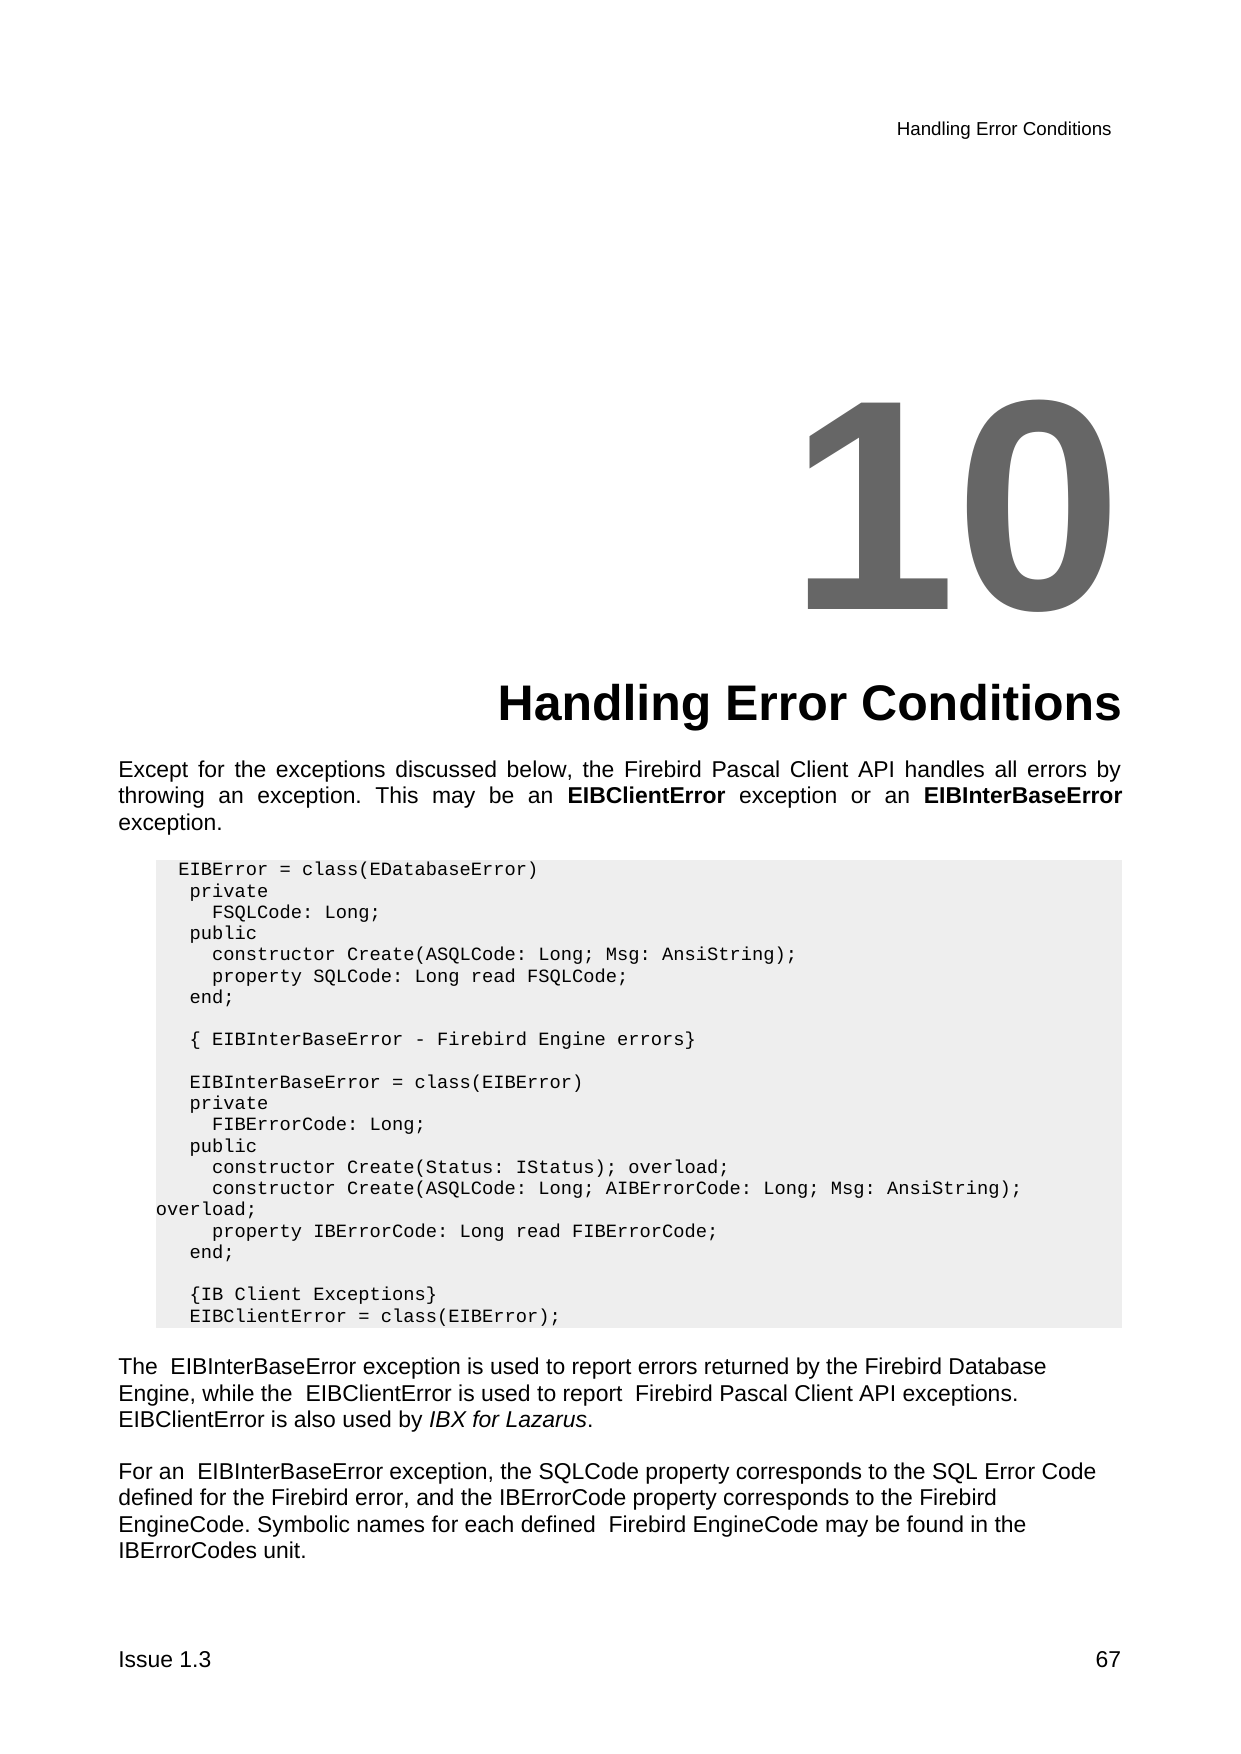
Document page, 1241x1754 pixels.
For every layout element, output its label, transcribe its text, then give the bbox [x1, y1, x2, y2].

text constructor Create(Status: IStatus); overload; [156, 1158, 1122, 1179]
text end; [156, 988, 1122, 1009]
text end; [156, 1243, 1122, 1264]
text For an EIBInterBaseError exception, the SQLCode property corresponds to the SQL Error Code defined for the Firebird error, and the IBErrorCode property corresponds to the Firebird EngineCode. Symbolic names for each defined Firebird EngineCode may be found in the IBErrorCodes unit. [118, 1458, 1122, 1563]
text FIBErrorCode: Long; [156, 1115, 1122, 1136]
text EIBClientError = class(EIBError); [156, 1306, 1122, 1328]
subtitle Handling Error Conditions [81, 328, 1122, 731]
text public [156, 924, 1122, 945]
text private [156, 1094, 1122, 1115]
text FSQLCode: Long; [156, 903, 1122, 924]
text EIBError = class(EDatabaseError) [156, 860, 1122, 881]
text { EIBInterBaseError - Firebird Engine errors} [156, 1030, 1122, 1051]
text The EIBInterBaseError exception is used to report errors returned by the Firebird Database Engine, while the EIBClientError is used to report Firebird Pascal Client API exceptions. EIBClientError is also used by IBX for Lazarus. [118, 1353, 1122, 1432]
text property SQLCode: Long read FSQLCode; [156, 966, 1122, 988]
text constructor Create(ASQLCode: Long; AIBErrorCode: Long; Msg: AnsiString); overload; [156, 1179, 1122, 1221]
text Except for the exceptions discussed below, the Firebird Pascal Client API handles all errors by throwing an exception. This may be an EIBClientError exception or an EIBInterBaseError exception. [118, 756, 1122, 835]
text property IBErrorCode: Long read FIBErrorCode; [156, 1221, 1122, 1243]
text private [156, 881, 1122, 903]
text public [156, 1136, 1122, 1158]
text {IB Client Exceptions} [156, 1285, 1122, 1306]
text constructor Create(ASQLCode: Long; Msg: AnsiString); [156, 945, 1122, 966]
text EIBInterBaseError = class(EIBError) [156, 1073, 1122, 1094]
